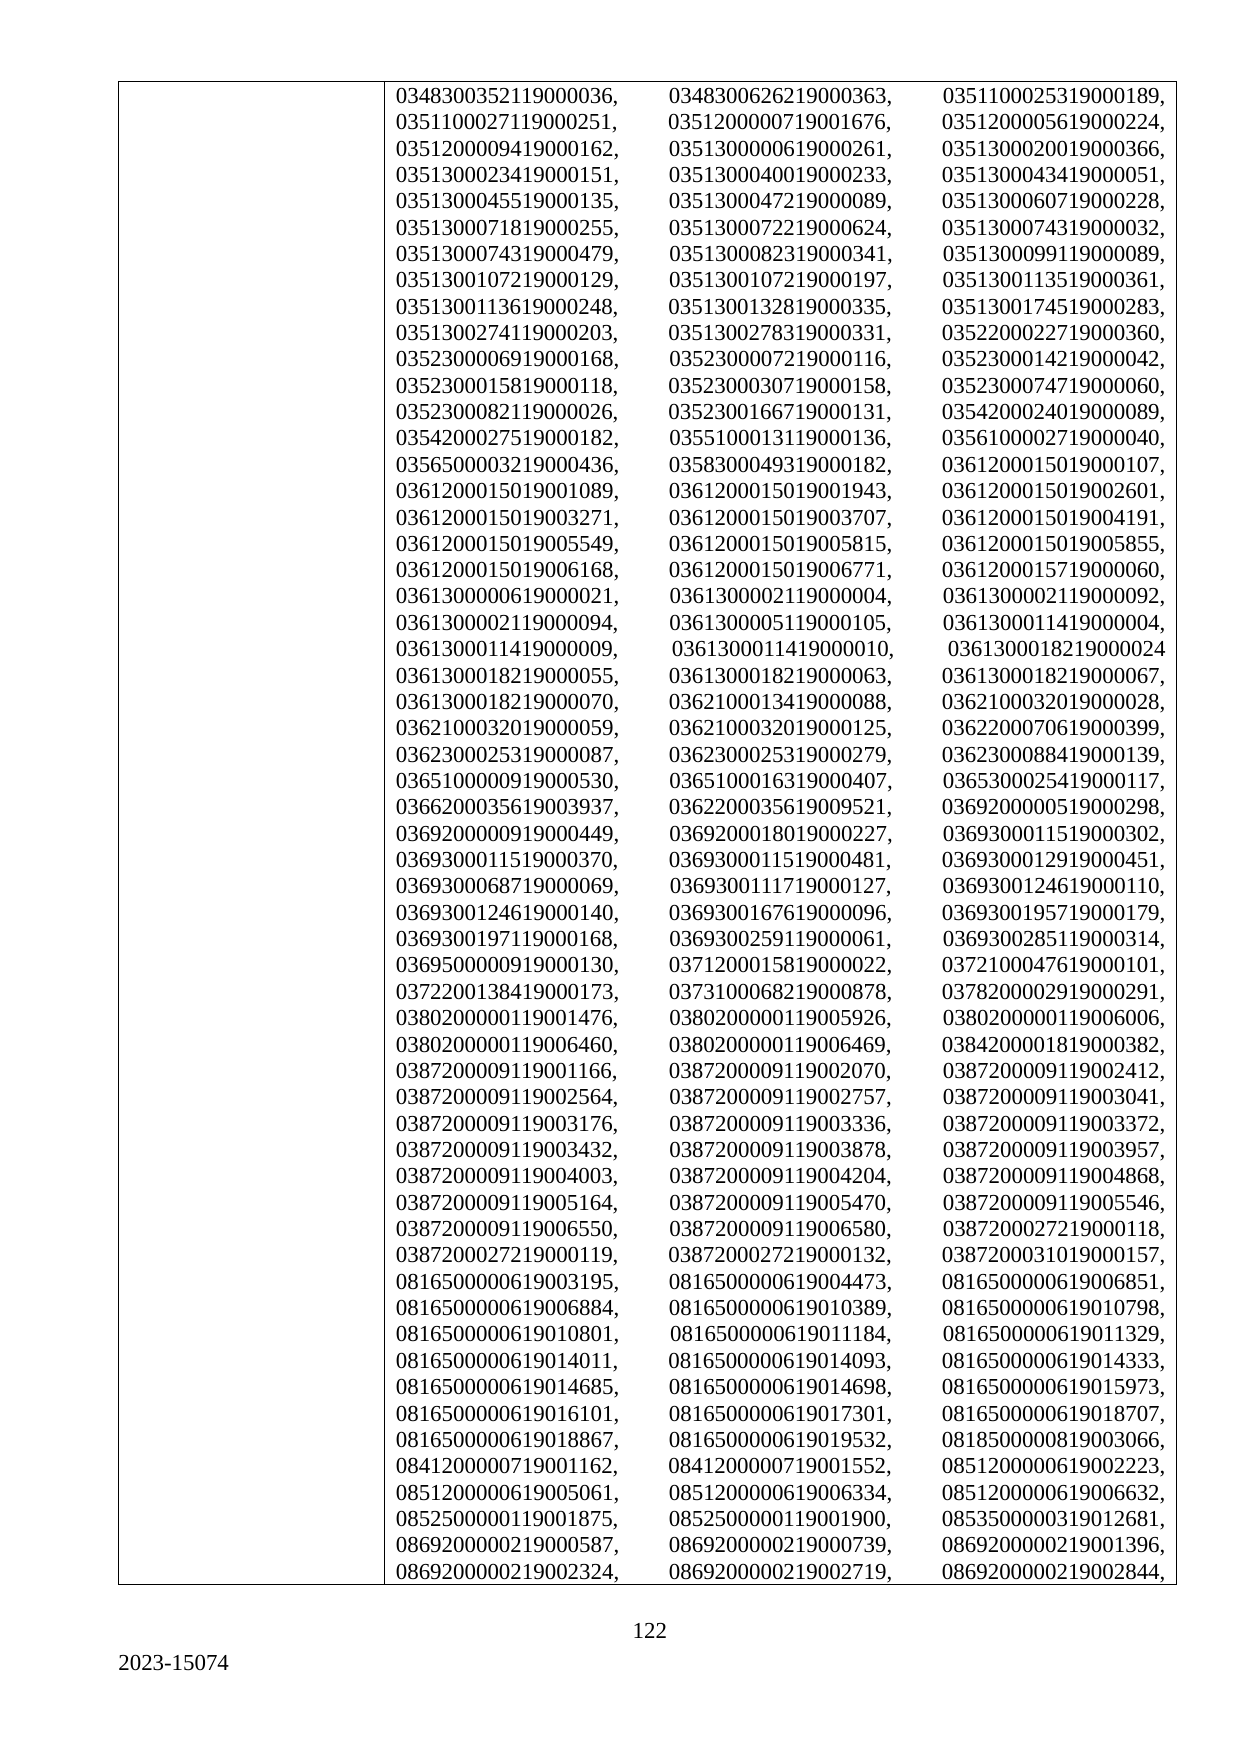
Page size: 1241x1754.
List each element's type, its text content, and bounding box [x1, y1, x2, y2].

table_cell 0348300352119000036, 0348300626219000363, 0351100025319000189, 0351100027119000251, 0351200000719001676, 0351200005619000224, 0351200009419000162, 0351300000619000261, 0351300020019000366, 0351300023419000151, 0351300040019000233, 0351300043419000051, 0351300045519000135, 0351300047219000089, 0351300060719000228, 0351300071819000255, 0351300072219000624, 0351300074319000032, 0351300074319000479, 0351300082319000341, 0351300099119000089, 0351300107219000129, 0351300107219000197, 0351300113519000361, 0351300113619000248, 0351300132819000335, 0351300174519000283, 0351300274119000203, 0351300278319000331, 0352200022719000360, 0352300006919000168, 0352300007219000116, 0352300014219000042, 0352300015819000118, 0352300030719000158, 0352300074719000060, 0352300082119000026, 0352300166719000131, 0354200024019000089, 0354200027519000182, 0355100013119000136, 0356100002719000040, 0356500003219000436, 0358300049319000182, 0361200015019000107, 0361200015019001089, 0361200015019001943, 0361200015019002601, 0361200015019003271, 0361200015019003707, 0361200015019004191, 0361200015019005549, 0361200015019005815, 0361200015019005855, 0361200015019006168, 0361200015019006771, 0361200015719000060, 0361300000619000021, 0361300002119000004, 0361300002119000092, 0361300002119000094, 0361300005119000105, 0361300011419000004, 0361300011419000009, 0361300011419000010, 0361300018219000024 0361300018219000055, 0361300018219000063, 0361300018219000067, 0361300018219000070, 0362100013419000088, 0362100032019000028, 0362100032019000059, 0362100032019000125, 0362200070619000399, 0362300025319000087, 0362300025319000279, 0362300088419000139, 0365100000919000530, 0365100016319000407, 0365300025419000117, 0366200035619003937, 0362200035619009521, 0369200000519000298, 0369200000919000449, 0369200018019000227, 0369300011519000302, 0369300011519000370, 0369300011519000481, 0369300012919000451, 0369300068719000069, 0369300111719000127, 0369300124619000110, 0369300124619000140, 0369300167619000096, 0369300195719000179, 0369300197119000168, 0369300259119000061, 0369300285119000314, 0369500000919000130, 0371200015819000022, 0372100047619000101, 0372200138419000173, 0373100068219000878, 0378200002919000291, 0380200000119001476, 0380200000119005926, 0380200000119006006, 0380200000119006460, 0380200000119006469, 0384200001819000382, 0387200009119001166, 0387200009119002070, 0387200009119002412, 0387200009119002564, 0387200009119002757, 0387200009119003041, 0387200009119003176, 0387200009119003336, 0387200009119003372, 0387200009119003432, 0387200009119003878, 0387200009119003957, 0387200009119004003, 0387200009119004204, 0387200009119004868, 0387200009119005164, 0387200009119005470, 0387200009119005546, 0387200009119006550, 0387200009119006580, 0387200027219000118, 0387200027219000119, 0387200027219000132, 0387200031019000157, 0816500000619003195, 0816500000619004473, 0816500000619006851, 0816500000619006884, 0816500000619010389, 0816500000619010798, 0816500000619010801, 0816500000619011184, 0816500000619011329, 0816500000619014011, 0816500000619014093, 0816500000619014333, 0816500000619014685, 0816500000619014698, 0816500000619015973, 0816500000619016101, 0816500000619017301, 0816500000619018707, 0816500000619018867, 0816500000619019532, 0818500000819003066, 0841200000719001162, 0841200000719001552, 0851200000619002223, 0851200000619005061, 0851200000619006334, 0851200000619006632, 0852500000119001875, 0852500000119001900, 0853500000319012681, 0869200000219000587, 0869200000219000739, 0869200000219001396, 0869200000219002324, 0869200000219002719, 0869200000219002844, [385, 82, 1176, 1584]
table_cell [119, 82, 384, 1584]
